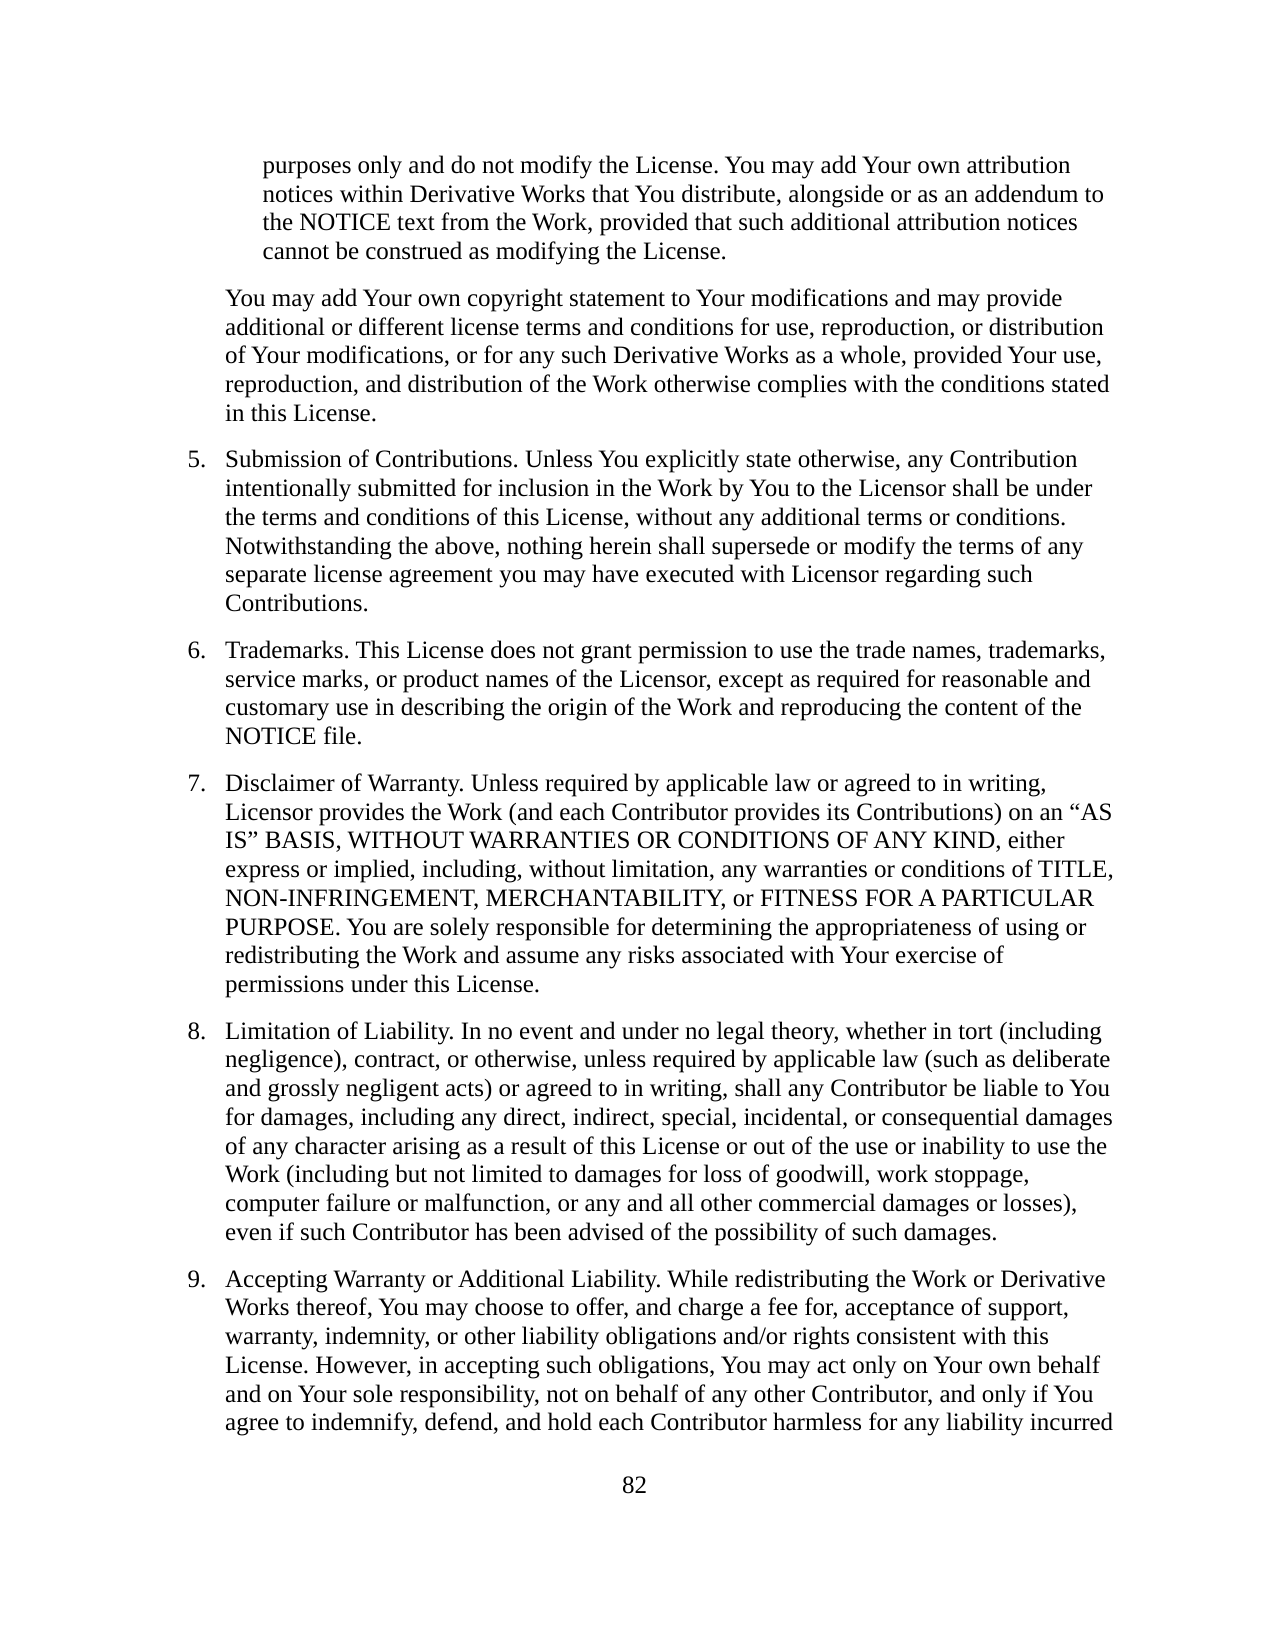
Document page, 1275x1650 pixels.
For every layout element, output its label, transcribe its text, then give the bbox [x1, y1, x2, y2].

list Trademarks. This License does not grant permission to use the trade names, trademarks, service marks, or product names of the Licensor, except as required for reasonable and customary use in describing the origin of the Work and reproducing the content of the NOTICE file. [187, 635, 1125, 750]
list Disclaimer of Warranty. Unless required by applicable law or agreed to in writing, Licensor provides the Work (and each Contributor provides its Contributions) on an “AS IS” BASIS, WITHOUT WARRANTIES OR CONDITIONS OF ANY KIND, either express or implied, including, without limitation, any warranties or conditions of TITLE, NON-INFRINGEMENT, MERCHANTABILITY, or FITNESS FOR A PARTICULAR PURPOSE. You are solely responsible for determining the appropriateness of using or redistributing the Work and assume any risks associated with Your exercise of permissions under this License. [187, 768, 1125, 998]
list You may add Your own copyright statement to Your modifications and may provide additional or different license terms and conditions for use, reproduction, or distribution of Your modifications, or for any such Derivative Works as a whole, provided Your use, reproduction, and distribution of the Work otherwise complies with the conditions stated in this License. [187, 283, 1125, 427]
list purposes only and do not modify the License. You may add Your own attribution notices within Derivative Works that You distribute, alongside or as an addendum to the NOTICE text from the Work, provided that such additional attribution notices cannot be construed as modifying the License. [225, 150, 1125, 265]
list Accepting Warranty or Additional Liability. While redistributing the Work or Derivative Works thereof, You may choose to offer, and charge a fee for, acceptance of support, warranty, indemnity, or other liability obligations and/or rights consistent with this License. However, in accepting such obligations, You may act only on Your own behalf and on Your sole responsibility, not on behalf of any other Contributor, and only if You agree to indemnify, defend, and hold each Contributor harmless for any liability incurred [187, 1264, 1125, 1436]
list Submission of Contributions. Unless You explicitly state otherwise, any Contribution intentionally submitted for inclusion in the Work by You to the Licensor shall be under the terms and conditions of this License, without any additional terms or conditions. Notwithstanding the above, nothing herein shall supersede or modify the terms of any separate license agreement you may have executed with Licensor regarding such Contributions. [187, 444, 1125, 617]
list Limitation of Liability. In no event and under no legal theory, whether in tort (including negligence), contract, or otherwise, unless required by applicable law (such as deliberate and grossly negligent acts) or agreed to in writing, shall any Contributor be liable to You for damages, including any direct, indirect, special, incidental, or consequential damages of any character arising as a result of this License or out of the use or inability to use the Work (including but not limited to damages for loss of goodwill, work stoppage, computer failure or malfunction, or any and all other commercial damages or losses), even if such Contributor has been advised of the possibility of such damages. [187, 1016, 1125, 1246]
